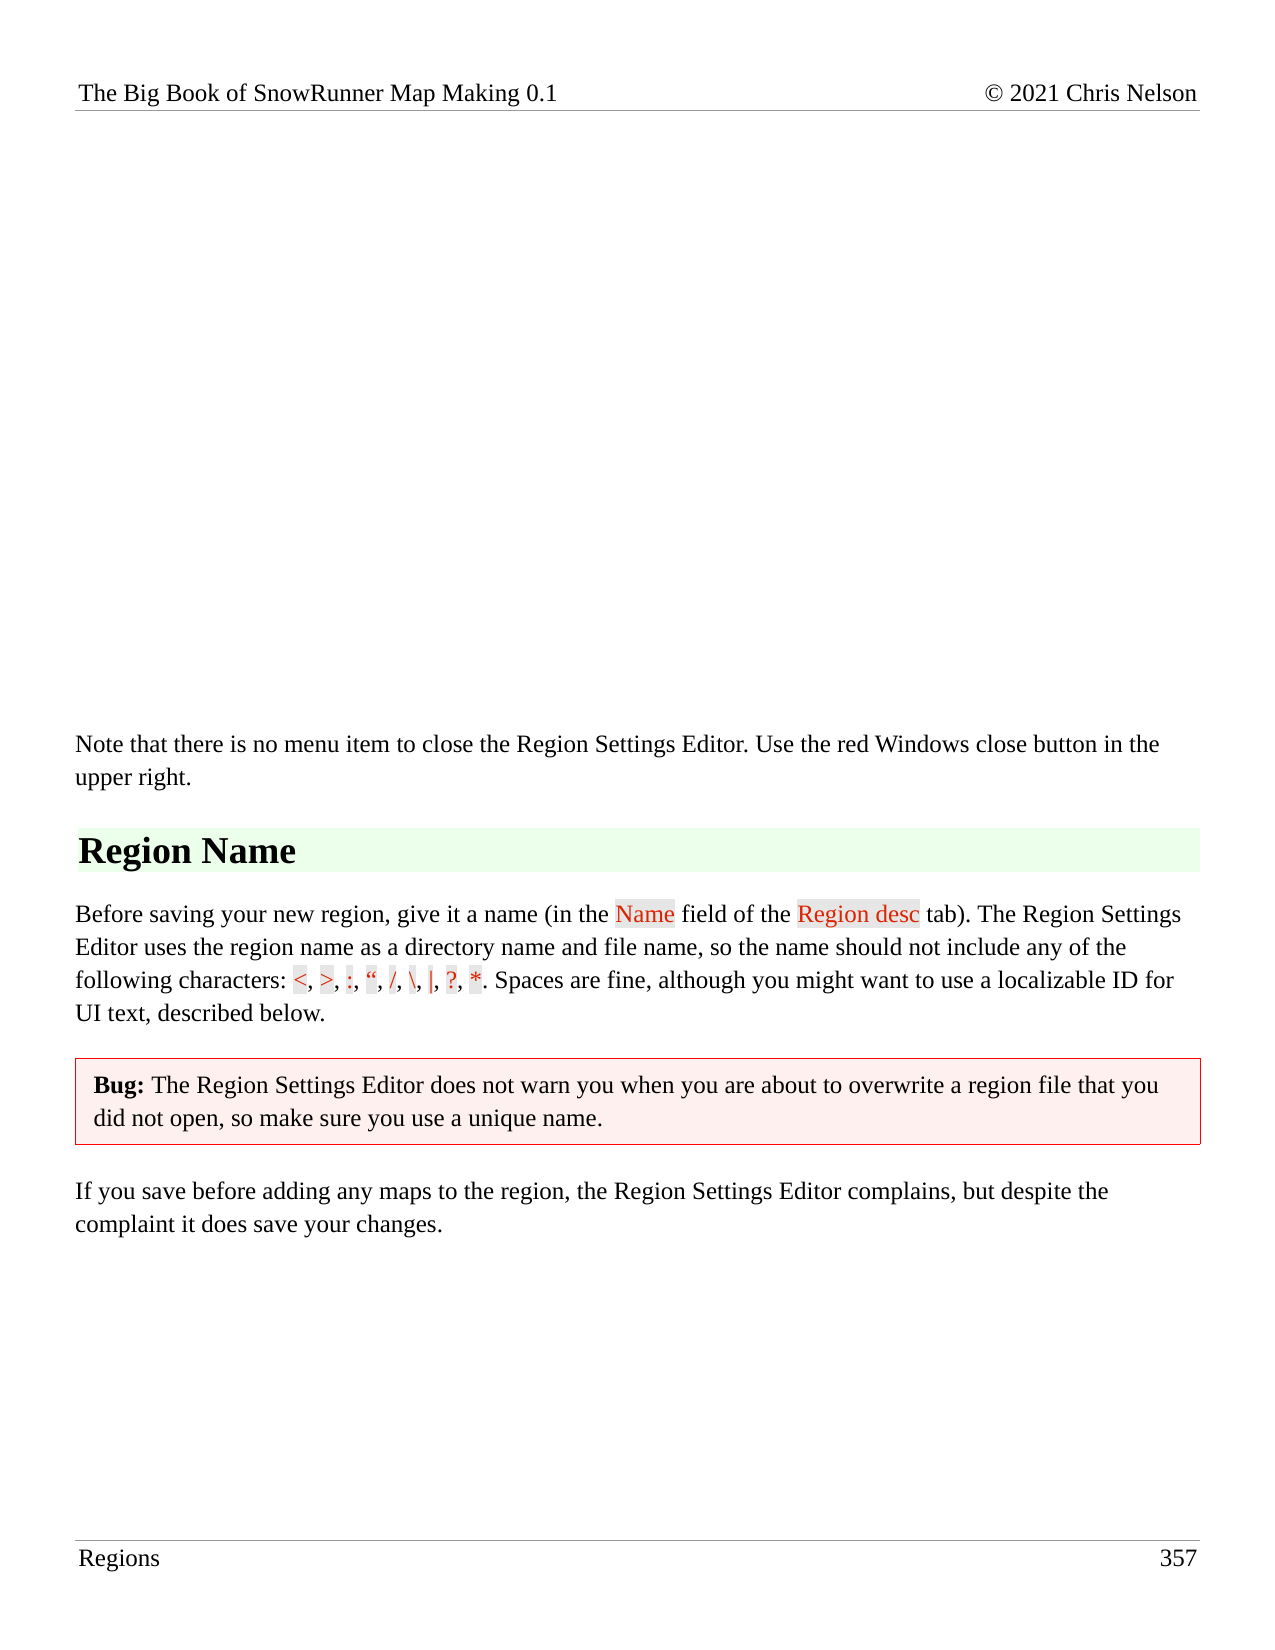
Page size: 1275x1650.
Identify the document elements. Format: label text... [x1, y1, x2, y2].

text Before saving your new region, give it a name (in the Name field of the Region desc tab). The Region Settings Editor uses the region name as a directory name and file name, so the name should not include any of the following characters: <, >, :, “, /, \, |, ?, *. Spaces are fine, although you might want to use a localizable ID for UI text, described below. [75, 899, 1200, 1027]
subtitle Region Name [78, 828, 1200, 872]
list The Region Settings Editor does not warn you when you are about to overwrite a region file that you did not open, so make sure you use a unique name. [76, 1059, 1200, 1144]
text If you save before adding any maps to the region, the Region Settings Editor complains, but despite the complaint it does save your changes. [75, 1176, 1200, 1237]
text Note that there is no menu item to close the Region Settings Editor. Use the red Windows close button in the upper right. [75, 729, 1200, 791]
